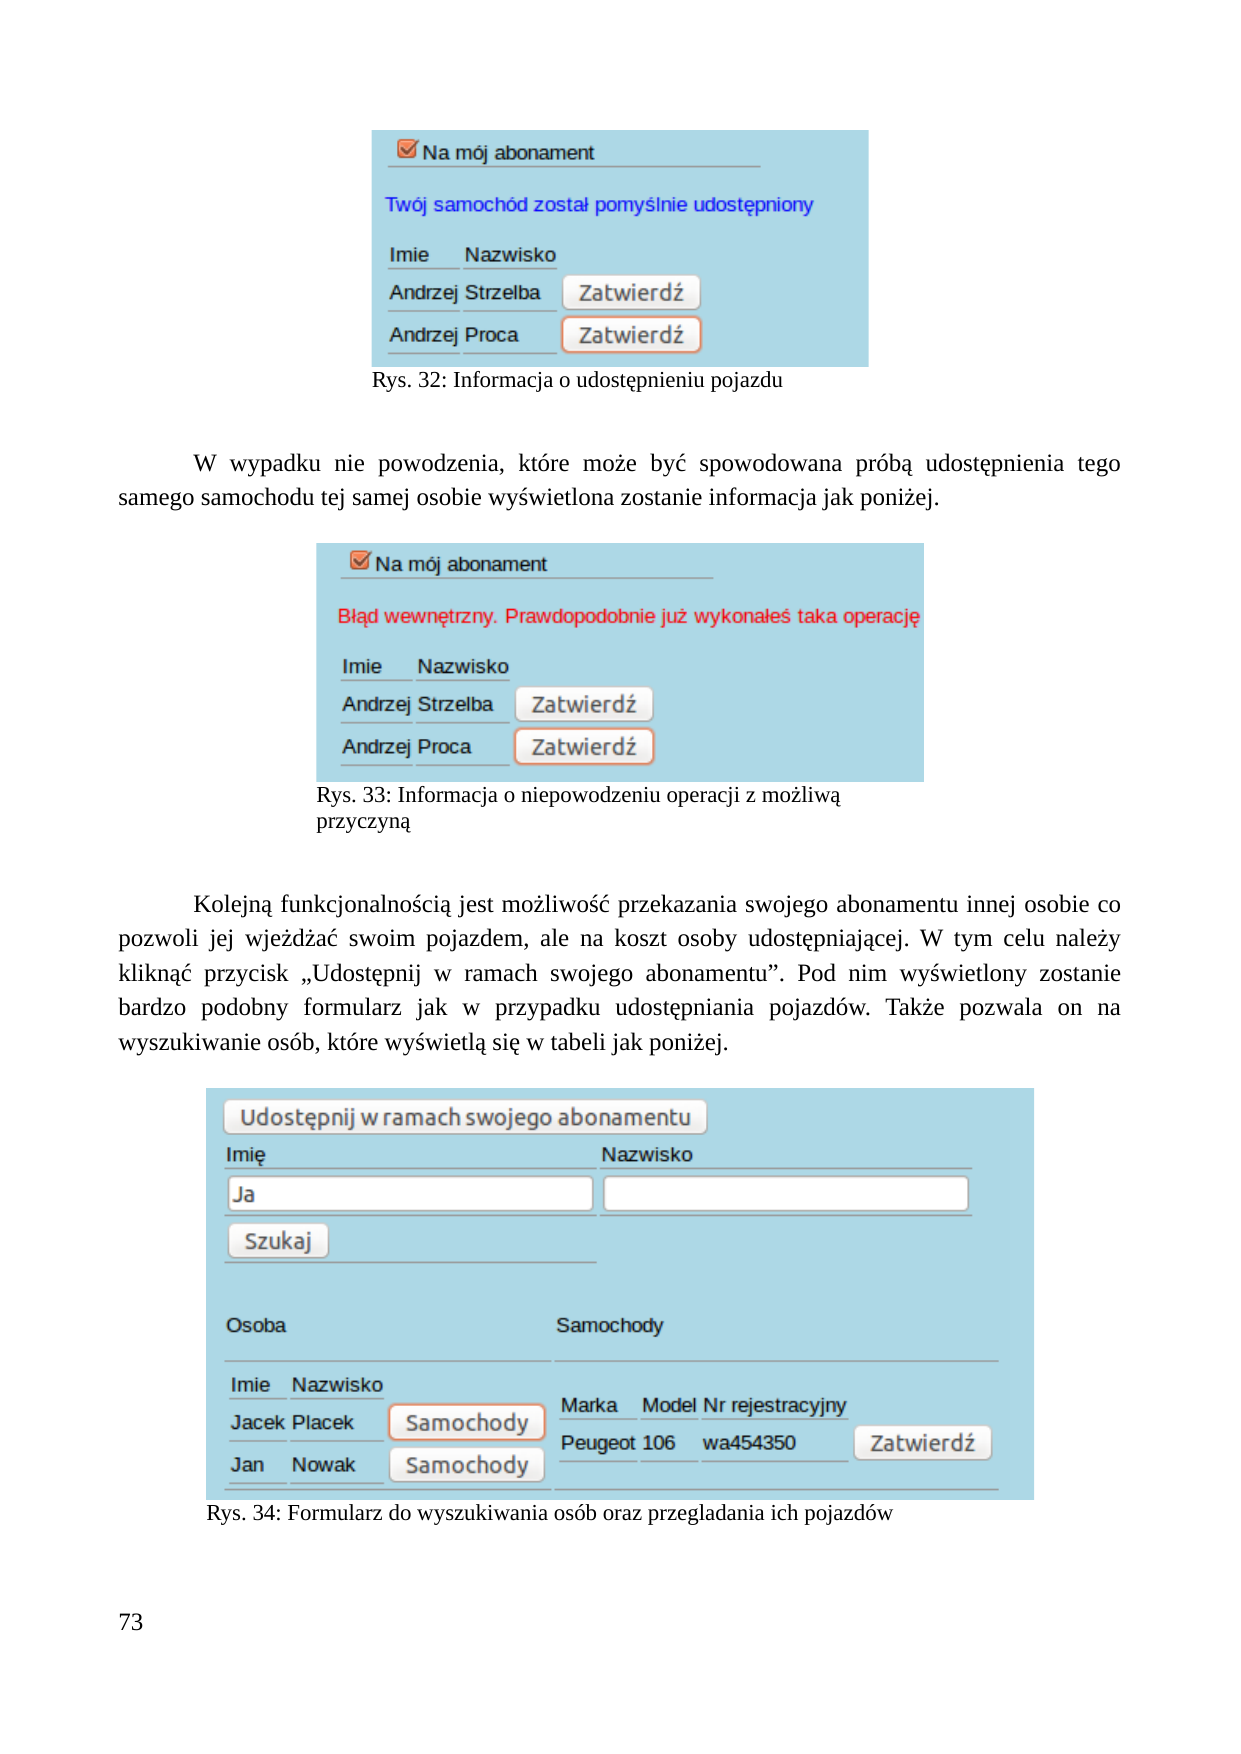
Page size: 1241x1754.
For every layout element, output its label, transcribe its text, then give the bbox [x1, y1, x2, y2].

picture [206, 1088, 1035, 1500]
text Rys. 33: Informacja o niepowodzeniu operacji z możliwą przyczyną [316, 782, 924, 834]
picture [316, 543, 924, 782]
text Kolejną funkcjonalnością jest możliwość przekazania swojego abonamentu innej osobie co pozwoli jej wjeżdżać swoim pojazdem, ale na koszt osoby udostępniającej. W tym celu należy kliknąć przycisk „Udostępnij w ramach swojego abonamentu”. Pod nim wyświetlony zostanie bardzo podobny formularz jak w przypadku udostępniania pojazdów. Także pozwala on na wyszukiwanie osób, które wyświetlą się w tabeli jak poniżej. [118, 889, 1122, 1055]
text Rys. 34: Formularz do wyszukiwania osób oraz przegladania ich pojazdów [206, 1500, 1034, 1526]
text W wypadku nie powodzenia, które może być spowodowana próbą udostępnienia tego samego samochodu tej samej osobie wyświetlona zostanie informacja jak poniżej. [118, 448, 1122, 511]
text Rys. 32: Informacja o udostępnieniu pojazdu [372, 367, 868, 393]
picture [371, 130, 869, 367]
